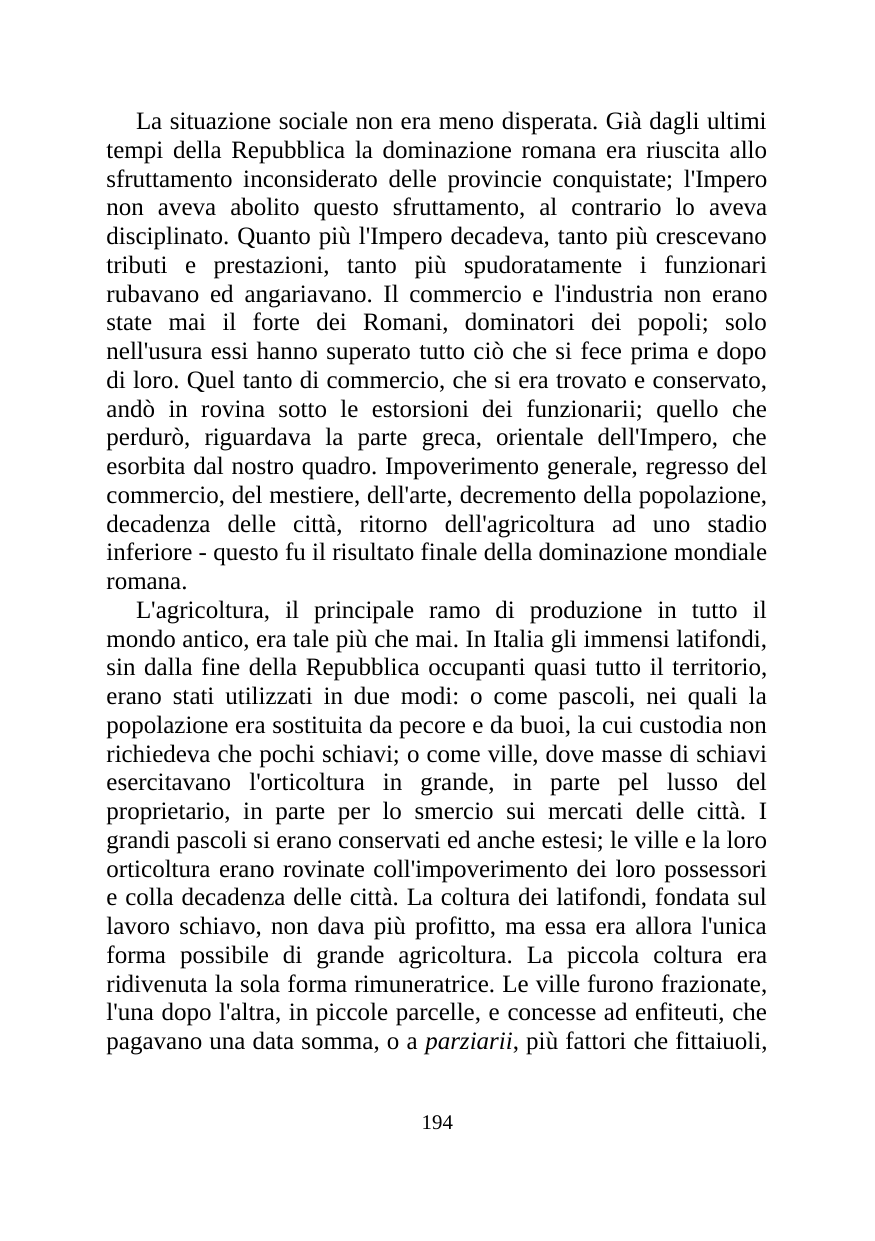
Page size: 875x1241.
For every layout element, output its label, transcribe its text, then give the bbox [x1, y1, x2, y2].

text La situazione sociale non era meno disperata. Già dagli ultimi tempi della Repubblica la dominazione romana era riuscita allo sfruttamento inconsiderato delle provincie conquistate; l'Impero non aveva abolito questo sfruttamento, al contrario lo aveva disciplinato. Quanto più l'Impero decadeva, tanto più crescevano tributi e prestazioni, tanto più spudoratamente i funzionari rubavano ed angariavano. Il commercio e l'industria non erano state mai il forte dei Romani, dominatori dei popoli; solo nell'usura essi hanno superato tutto ciò che si fece prima e dopo di loro. Quel tanto di commercio, che si era trovato e conservato, andò in rovina sotto le estorsioni dei funzionarii; quello che perdurò, riguardava la parte greca, orientale dell'Impero, che esorbita dal nostro quadro. Impoverimento generale, regresso del commercio, del mestiere, dell'arte, decremento della popolazione, decadenza delle città, ritorno dell'agricoltura ad uno stadio inferiore - questo fu il risultato finale della dominazione mondiale romana. [106, 106, 768, 595]
text L'agricoltura, il principale ramo di produzione in tutto il mondo antico, era tale più che mai. In Italia gli immensi latifondi, sin dalla fine della Repubblica occupanti quasi tutto il territorio, erano stati utilizzati in due modi: o come pascoli, nei quali la popolazione era sostituita da pecore e da buoi, la cui custodia non richiedeva che pochi schiavi; o come ville, dove masse di schiavi esercitavano l'orticoltura in grande, in parte pel lusso del proprietario, in parte per lo smercio sui mercati delle città. I grandi pascoli si erano conservati ed anche estesi; le ville e la loro orticoltura erano rovinate coll'impoverimento dei loro possessori e colla decadenza delle città. La coltura dei latifondi, fondata sul lavoro schiavo, non dava più profitto, ma essa era allora l'unica forma possibile di grande agricoltura. La piccola coltura era ridivenuta la sola forma rimuneratrice. Le ville furono frazionate, l'una dopo l'altra, in piccole parcelle, e concesse ad enfiteuti, che pagavano una data somma, o a parziarii, più fattori che fittaiuoli, [106, 595, 768, 1055]
